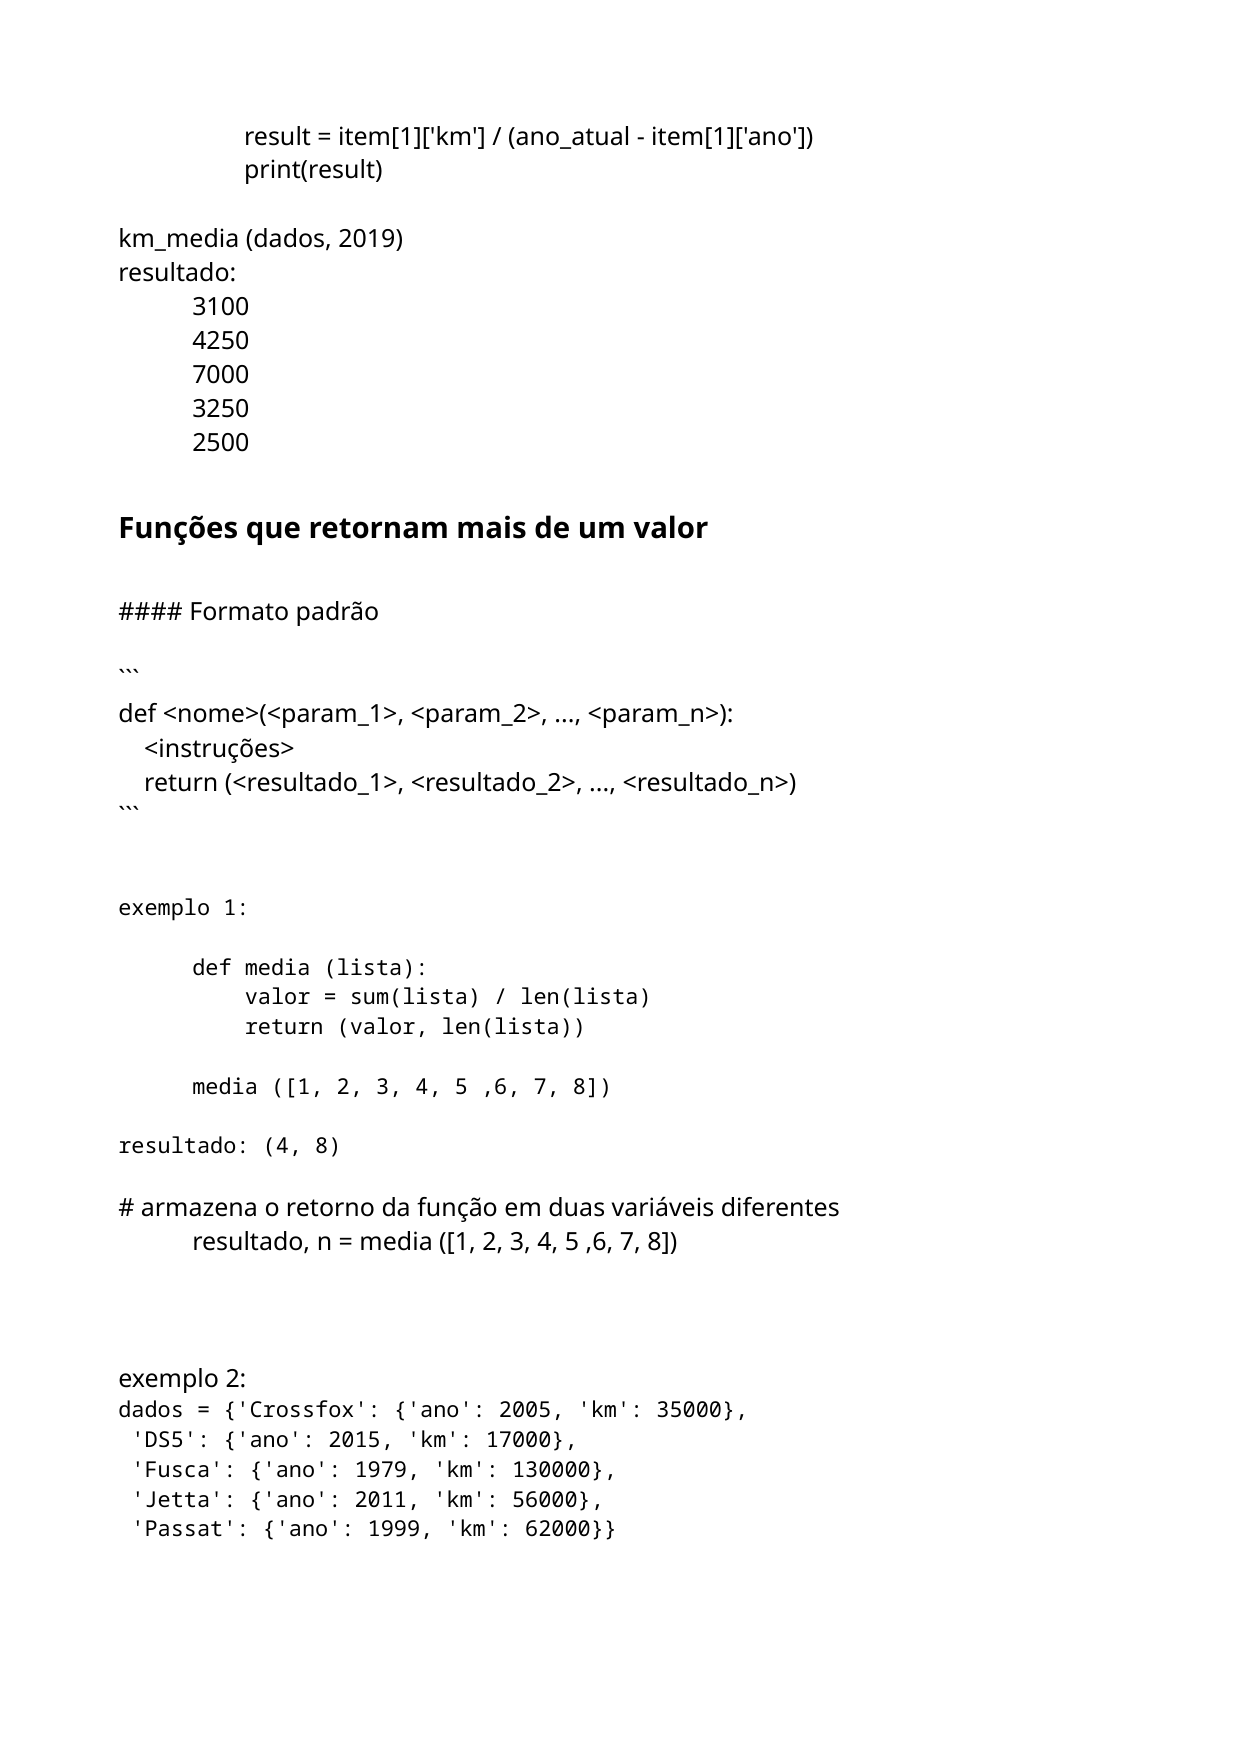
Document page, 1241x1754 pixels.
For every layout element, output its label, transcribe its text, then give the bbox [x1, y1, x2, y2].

text 7000 [192, 357, 1122, 391]
text def media (lista): [192, 952, 1122, 981]
text km_media (dados, 2019) [118, 220, 1122, 254]
text 'Jetta': {'ano': 2011, 'km': 56000}, [118, 1484, 1122, 1513]
text resultado, n = media ([1, 2, 3, 4, 5 ,6, 7, 8]) [192, 1224, 1122, 1258]
text ``` [118, 662, 1122, 696]
text print(result) [192, 152, 1122, 186]
text valor = sum(lista) / len(lista) [192, 981, 1122, 1011]
text <instruções> [118, 730, 1122, 764]
text ``` [118, 798, 1122, 832]
text return (valor, len(lista)) [192, 1011, 1122, 1041]
text def <nome>(<param_1>, <param_2>, ..., <param_n>): [118, 696, 1122, 730]
text #### Formato padrão [118, 594, 1122, 628]
text dados = {'Crossfox': {'ano': 2005, 'km': 35000}, [118, 1394, 1122, 1424]
text exemplo 2: [118, 1360, 1122, 1394]
text 'Fusca': {'ano': 1979, 'km': 130000}, [118, 1454, 1122, 1484]
text exemplo 1: [118, 892, 1122, 922]
text # armazena o retorno da função em duas variáveis diferentes [118, 1190, 1122, 1224]
text return (<resultado_1>, <resultado_2>, ..., <resultado_n>) [118, 764, 1122, 798]
text 2500 [192, 425, 1122, 459]
text 3250 [192, 391, 1122, 425]
text resultado: (4, 8) [118, 1130, 1122, 1160]
text 3100 [192, 288, 1122, 322]
text 'Passat': {'ano': 1999, 'km': 62000}} [118, 1513, 1122, 1543]
text 'DS5': {'ano': 2015, 'km': 17000}, [118, 1424, 1122, 1454]
text media ([1, 2, 3, 4, 5 ,6, 7, 8]) [192, 1071, 1122, 1101]
subtitle Funções que retornam mais de um valor [118, 507, 1122, 547]
text result = item[1]['km'] / (ano_atual - item[1]['ano']) [192, 118, 1122, 152]
text resultado: [118, 254, 1122, 288]
text 4250 [192, 322, 1122, 357]
